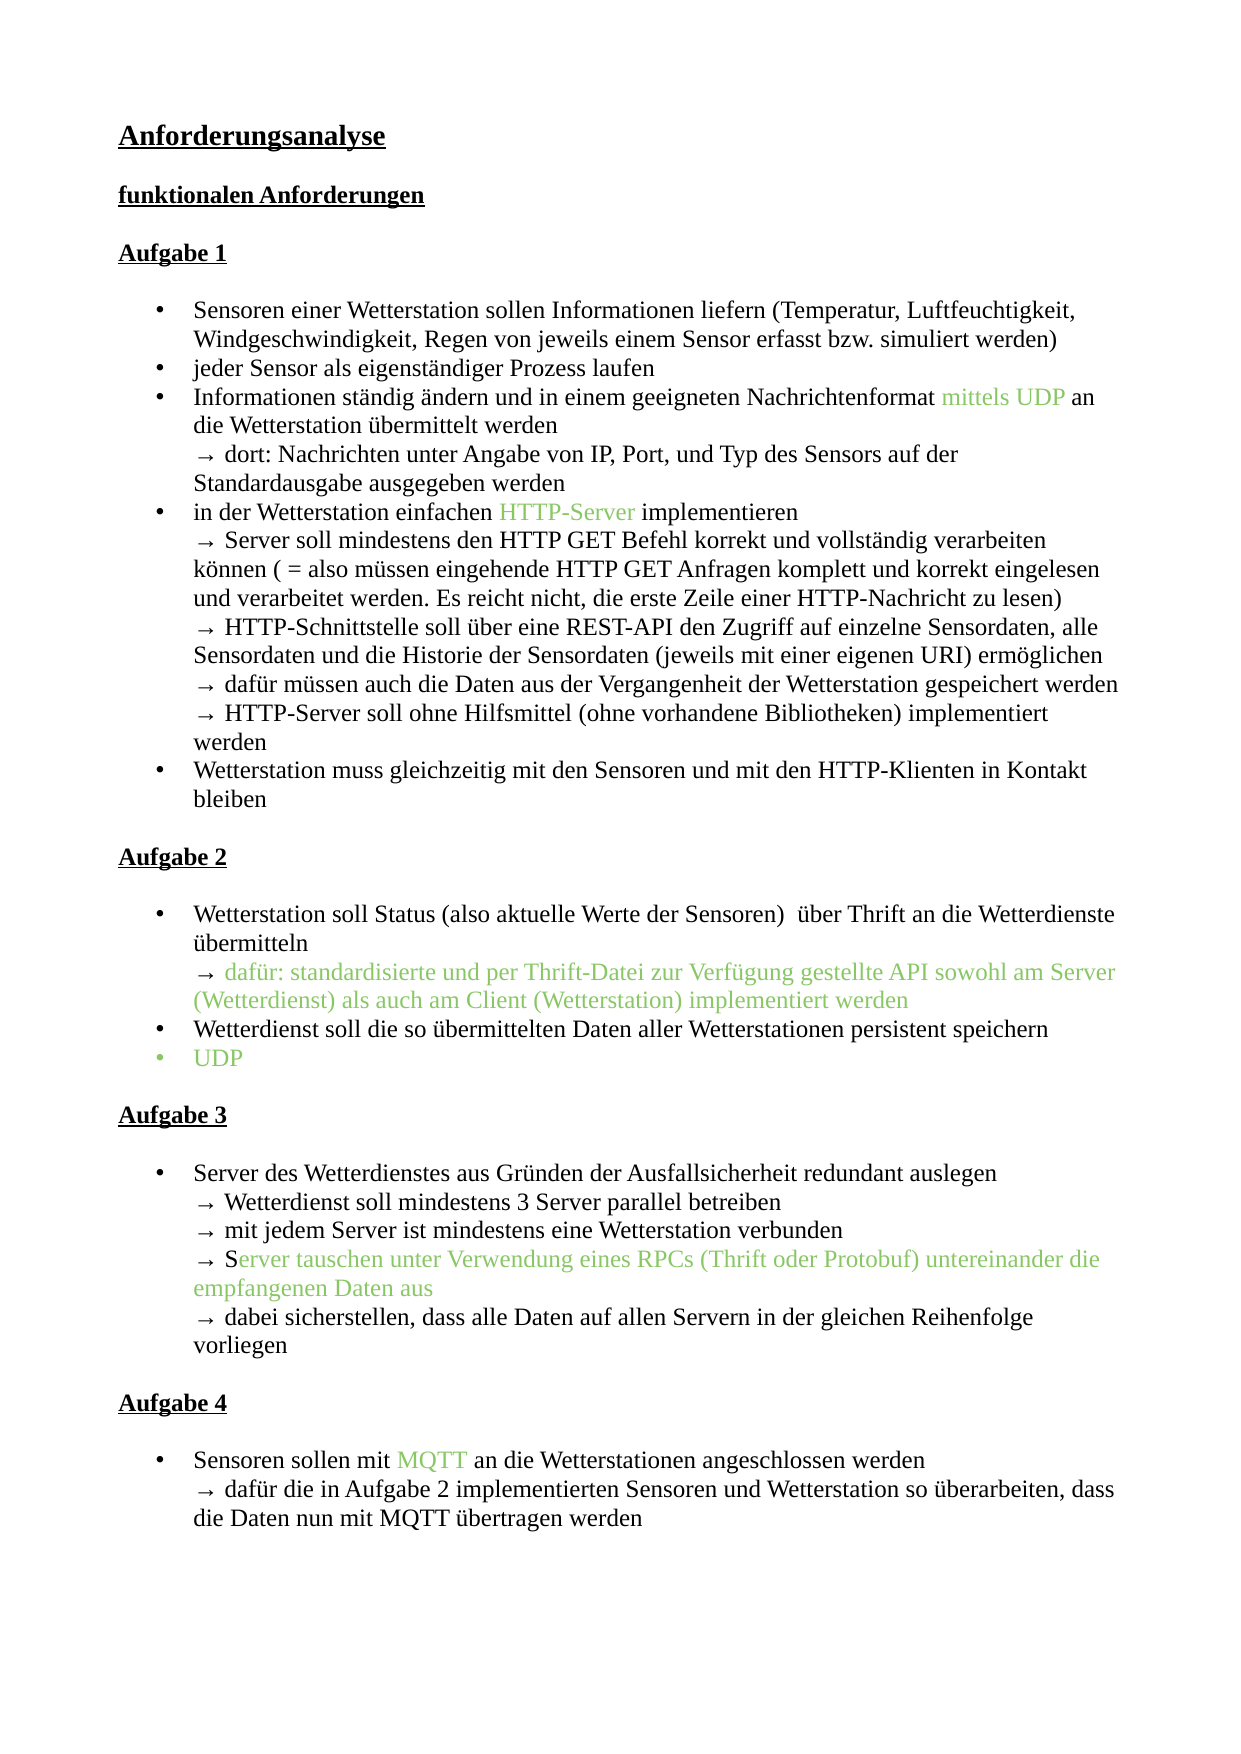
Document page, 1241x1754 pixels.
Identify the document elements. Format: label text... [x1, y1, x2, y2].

list in der Wetterstation einfachen HTTP-Server implementieren → Server soll mindestens den HTTP GET Befehl korrekt und vollständig verarbeiten können ( = also müssen eingehende HTTP GET Anfragen komplett und korrekt eingelesen und verarbeitet werden. Es reicht nicht, die erste Zeile einer HTTP-Nachricht zu lesen) [156, 497, 1122, 612]
text Aufgabe 4 [118, 1388, 1122, 1417]
list Sensoren einer Wetterstation sollen Informationen liefern (Temperatur, Luftfeuchtigkeit, Windgeschwindigkeit, Regen von jeweils einem Sensor erfasst bzw. simuliert werden) [156, 295, 1122, 353]
text funktionalen Anforderungen [118, 180, 1122, 209]
list Wetterdienst soll die so übermittelten Daten aller Wetterstationen persistent speichern [156, 1014, 1122, 1043]
list → HTTP-Schnittstelle soll über eine REST-API den Zugriff auf einzelne Sensordaten, alle Sensordaten und die Historie der Sensordaten (jeweils mit einer eigenen URI) ermöglichen → dafür müssen auch die Daten aus der Vergangenheit der Wetterstation gespeichert werden → HTTP-Server soll ohne Hilfsmittel (ohne vorhandene Bibliotheken) implementiert werden [156, 612, 1122, 755]
text Aufgabe 3 [118, 1100, 1122, 1129]
list Wetterstation soll Status (also aktuelle Werte der Sensoren) über Thrift an die Wetterdienste übermitteln → dafür: standardisierte und per Thrift-Datei zur Verfügung gestellte API sowohl am Server (Wetterdienst) als auch am Client (Wetterstation) implementiert werden [156, 899, 1122, 1014]
text Anforderungsanalyse [118, 118, 1122, 152]
list Sensoren sollen mit MQTT an die Wetterstationen angeschlossen werden → dafür die in Aufgabe 2 implementierten Sensoren und Wetterstation so überarbeiten, dass die Daten nun mit MQTT übertragen werden [156, 1445, 1122, 1532]
text Aufgabe 2 [118, 842, 1122, 870]
list Server des Wetterdienstes aus Gründen der Ausfallsicherheit redundant auslegen → Wetterdienst soll mindestens 3 Server parallel betreiben → mit jedem Server ist mindestens eine Wetterstation verbunden → Server tauschen unter Verwendung eines RPCs (Thrift oder Protobuf) untereinander die empfangenen Daten aus → dabei sicherstellen, dass alle Daten auf allen Servern in der gleichen Reihenfolge vorliegen [156, 1158, 1122, 1359]
list Informationen ständig ändern und in einem geeigneten Nachrichtenformat mittels UDP an die Wetterstation übermittelt werden → dort: Nachrichten unter Angabe von IP, Port, und Typ des Sensors auf der Standardausgabe ausgegeben werden [156, 382, 1122, 497]
list jeder Sensor als eigenständiger Prozess laufen [156, 353, 1122, 382]
list UDP [156, 1043, 1122, 1072]
list Wetterstation muss gleichzeitig mit den Sensoren und mit den HTTP-Klienten in Kontakt bleiben [156, 755, 1122, 813]
text Aufgabe 1 [118, 238, 1122, 267]
